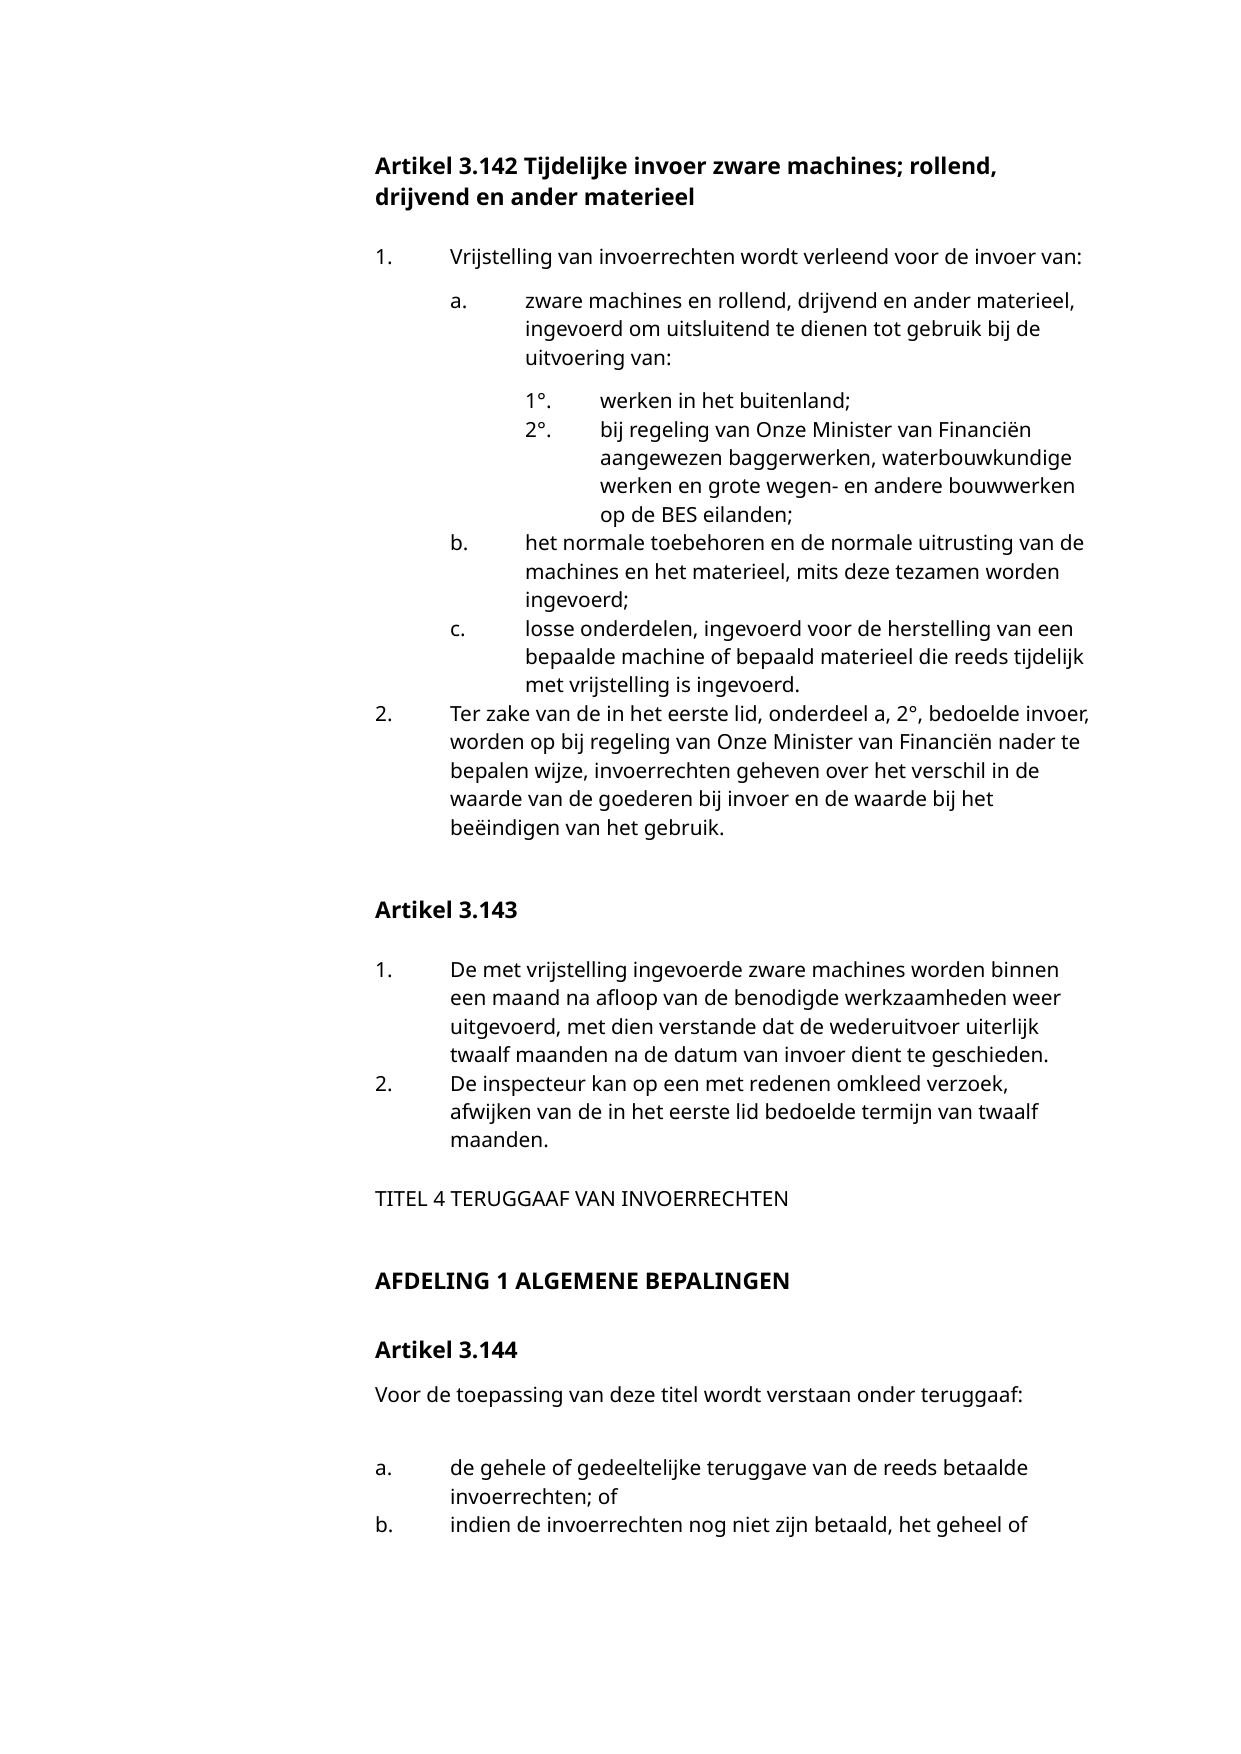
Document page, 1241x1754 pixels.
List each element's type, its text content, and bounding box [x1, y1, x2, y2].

subtitle Artikel 3.144 [375, 1334, 1090, 1365]
list de gehele of gedeeltelijke teruggave van de reeds betaalde invoerrechten; of [375, 1453, 1090, 1510]
list zware machines en rollend, drijvend en ander materieel, ingevoerd om uitsluitend te dienen tot gebruik bij de uitvoering van: [450, 286, 1090, 371]
list De met vrijstelling ingevoerde zware machines worden binnen een maand na afloop van de benodigde werkzaamheden weer uitgevoerd, met dien verstande dat de wederuitvoer uiterlijk twaalf maanden na de datum van invoer dient te geschieden. [375, 955, 1090, 1069]
text Voor de toepassing van deze titel wordt verstaan onder teruggaaf: [375, 1380, 1090, 1408]
subtitle Artikel 3.142 Tijdelijke invoer zware machines; rollend, drijvend en ander materieel [375, 150, 1090, 212]
list werken in het buitenland; [525, 386, 1090, 415]
list Ter zake van de in het eerste lid, onderdeel a, 2°, bedoelde invoer, worden op bij regeling van Onze Minister van Financiën nader te bepalen wijze, invoerrechten geheven over het verschil in de waarde van de goederen bij invoer en de waarde bij het beëindigen van het gebruik. [375, 699, 1090, 841]
list losse onderdelen, ingevoerd voor de herstelling van een bepaalde machine of bepaald materieel die reeds tijdelijk met vrijstelling is ingevoerd. [450, 614, 1090, 699]
list Vrijstelling van invoerrechten wordt verleend voor de invoer van: [375, 242, 1090, 271]
subtitle AFDELING 1 ALGEMENE BEPALINGEN [375, 1265, 1090, 1296]
list bij regeling van Onze Minister van Financiën aangewezen baggerwerken, waterbouwkundige werken en grote wegen- en andere bouwwerken op de BES eilanden; [525, 415, 1090, 528]
list het normale toebehoren en de normale uitrusting van de machines en het materieel, mits deze tezamen worden ingevoerd; [450, 528, 1090, 614]
list De inspecteur kan op een met redenen omkleed verzoek, afwijken van de in het eerste lid bedoelde termijn van twaalf maanden. [375, 1069, 1090, 1154]
subtitle Artikel 3.143 [375, 894, 1090, 925]
list indien de invoerrechten nog niet zijn betaald, het geheel of [375, 1510, 1090, 1539]
subtitle TITEL 4 TERUGGAAF VAN INVOERRECHTEN [375, 1184, 1090, 1212]
